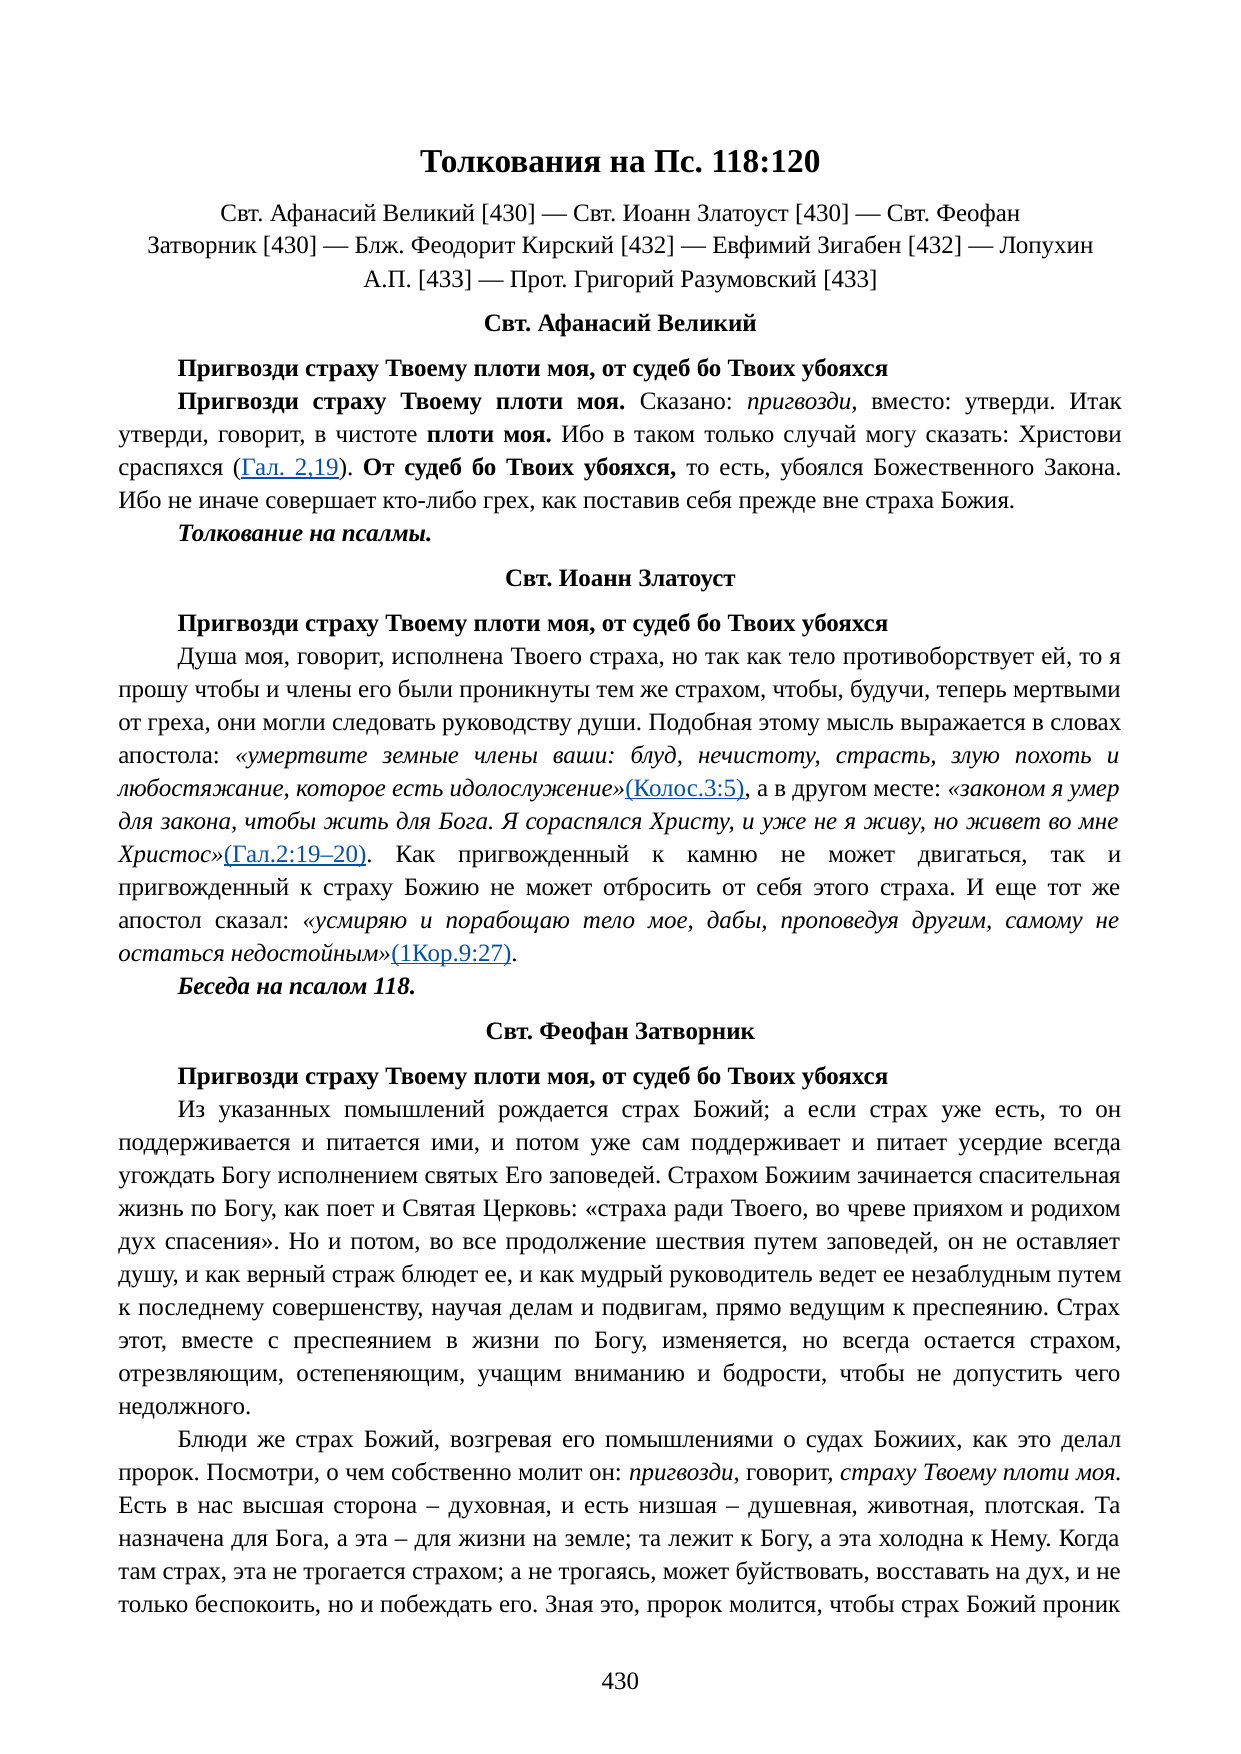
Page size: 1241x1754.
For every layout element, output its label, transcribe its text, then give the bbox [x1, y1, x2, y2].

subtitle Толкования на Пс. 118:120 [118, 142, 1122, 180]
text Свт. Афанасий Великий [430] — Свт. Иоанн Златоуст [430] — Свт. Феофан Затворник [430] — Блж. Феодорит Кирский [432] — Евфимий Зигабен [432] — Лопухин А.П. [433] — Прот. Григорий Разумовский [433] [118, 198, 1122, 292]
subtitle Свт. Иоанн Златоуст [118, 563, 1122, 592]
text Пригвозди страху Твоему плоти моя. Сказано: пригвозди, вместо: утверди. Итак утверди, говорит, в чистоте плоти моя. Ибо в таком только случай могу сказать: Христови сраспяхся (Гал. 2,19). От судеб бо Твоих убояхся, то есть, убоялся Божественного Закона. Ибо не иначе совершает кто-либо грех, как поставив себя прежде вне страха Божия. [118, 386, 1122, 514]
text Душа моя, говорит, испол­нена Твоего страха, но так как тело противоборствует ей, то я прошу чтобы и члены его были проникнуты тем же страхом, чтобы, будучи, теперь мертвыми от греха, они могли следовать руководству души. Подобная этому мысль выражается в словах апостола: «умертвите земные члены ваши: блуд, нечистоту, страсть, злую похоть и любостяжание, которое есть идолослужение»(Колос.3:5), а в другом месте: «законом я умер для закона, чтобы жить для Бога. Я сораспялся Христу, и уже не я живу, но живет во мне Христос»(Гал.2:19–20). Как пригвожденный к камню не может двигаться, так и пригвожденный к страху Божию не может отбросить от себя этого страха. И еще тот же апостол сказал: «усмиряю и порабощаю тело мое, дабы, проповедуя другим, самому не остаться недостойным»(1Кор.9:27). [118, 641, 1122, 967]
text Блюди же страх Божий, возгревая его помышлениями о судах Божиих, как это делал пророк. Посмотри, о чем собственно молит он: пригвозди, говорит, страху Твоему плоти моя. Есть в нас высшая сторона – духовная, и есть низшая – душевная, животная, плотская. Та назначена для Бога, а эта – для жизни на земле; та лежит к Богу, а эта холодна к Нему. Когда там страх, эта не трогается страхом; а не трогаясь, может буйствовать, восставать на дух, и не только беспокоить, но и побеждать его. Зная это, пророк молится, чтобы страх Божий проник [118, 1424, 1122, 1618]
text Беседа на псалом 118. [118, 971, 1122, 1000]
subtitle Свт. Афанасий Великий [118, 308, 1122, 337]
text Пригвозди страху Твоему плоти моя, от судеб бо Твоих убояхся [118, 1061, 1122, 1089]
text Пригвозди страху Твоему плоти моя, от судеб бо Твоих убояхся [118, 353, 1122, 382]
text Из указанных помышлений рождается страх Божий; а если страх уже есть, то он поддерживается и питается ими, и потом уже сам поддерживает и питает усердие всегда угождать Богу исполнением святых Его заповедей. Страхом Божиим зачинается спасительная жизнь по Богу, как поет и Святая Церковь: «страха ради Твоего, во чреве прияхом и родихом дух спасения». Но и потом, во все продолжение шествия путем заповедей, он не оставляет душу, и как верный страж блюдет ее, и как мудрый руководитель ведет ее незаблудным путем к последнему совершенству, научая делам и подвигам, прямо ведущим к преспеянию. Страх этот, вместе с преспеянием в жизни по Богу, изменяется, но всегда остается страхом, отрезвляющим, остепеняющим, учащим вниманию и бодрости, чтобы не допустить чего недолжного. [118, 1094, 1122, 1420]
text Пригвозди страху Твоему плоти моя, от судеб бо Твоих убояхся [118, 608, 1122, 637]
subtitle Свт. Феофан Затворник [118, 1016, 1122, 1045]
text Толкование на псалмы. [118, 518, 1122, 547]
